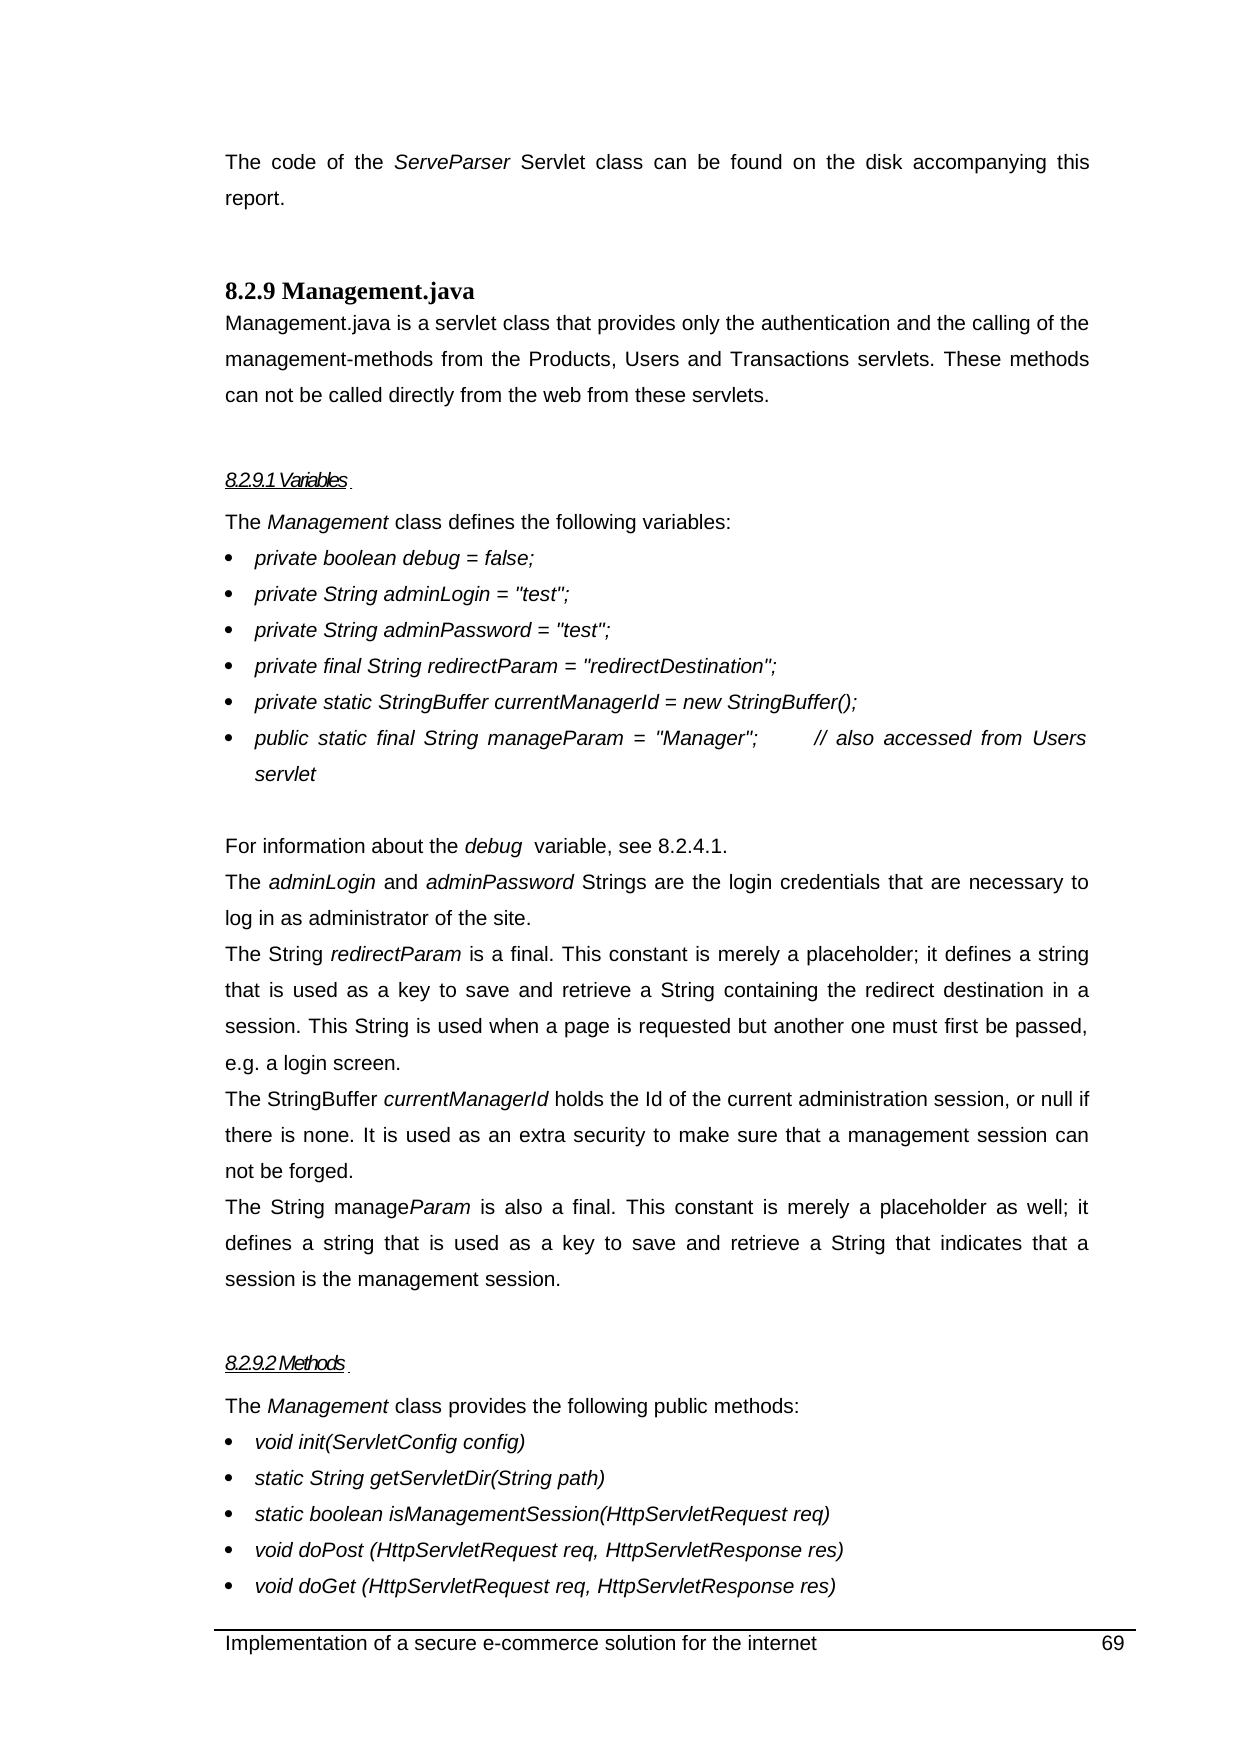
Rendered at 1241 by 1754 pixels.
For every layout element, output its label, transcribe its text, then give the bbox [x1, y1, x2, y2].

text Management.java is a servlet class that provides only the authentication and the calling of the management-methods from the Products, Users and Transactions servlets. These methods can not be called directly from the web from these servlets. [225, 311, 1090, 407]
text The Management class provides the following public methods: [225, 1394, 1090, 1418]
list void doGet (HttpServletRequest req, HttpServletResponse res) [225, 1574, 1090, 1598]
text The code of the ServeParser Servlet class can be found on the disk accompanying this report. [225, 150, 1090, 210]
text The adminLogin and adminPassword Strings are the login credentials that are necessary to log in as administrator of the site. [225, 870, 1090, 930]
list private String adminPassword = "test"; [225, 618, 1090, 642]
list private boolean debug = false; [225, 546, 1090, 570]
list void doPost (HttpServletRequest req, HttpServletResponse res) [225, 1538, 1090, 1562]
list private static StringBuffer currentManagerId = new StringBuffer(); [225, 690, 1090, 714]
list private String adminLogin = "test"; [225, 582, 1090, 606]
subtitle 8.2.9.2 Methods [225, 1351, 1090, 1375]
text The String redirectParam is a final. This constant is merely a placeholder; it defines a string that is used as a key to save and retrieve a String containing the redirect destination in a session. This String is used when a page is requested but another one must first be passed, e.g. a login screen. [225, 942, 1090, 1074]
list public static final String manageParam = "Manager"; // also accessed from Users servlet [225, 726, 1090, 786]
subtitle 8.2.9 Management.java [225, 276, 1090, 305]
list static boolean isManagementSession(HttpServletRequest req) [225, 1502, 1090, 1526]
list private final String redirectParam = "redirectDestination"; [225, 654, 1090, 678]
text The StringBuffer currentManagerId holds the Id of the current administration session, or null if there is none. It is used as an extra security to make sure that a management session can not be forged. [225, 1087, 1090, 1183]
text For information about the debug variable, see 8.2.4.1. [225, 834, 1090, 858]
list void init(ServletConfig config) [225, 1430, 1090, 1454]
text The String manageParam is also a final. This constant is merely a placeholder as well; it defines a string that is used as a key to save and retrieve a String that indicates that a session is the management session. [225, 1195, 1090, 1291]
subtitle 8.2.9.1 Variables [225, 468, 1090, 492]
list static String getServletDir(String path) [225, 1466, 1090, 1490]
text The Management class defines the following variables: [225, 510, 1090, 534]
